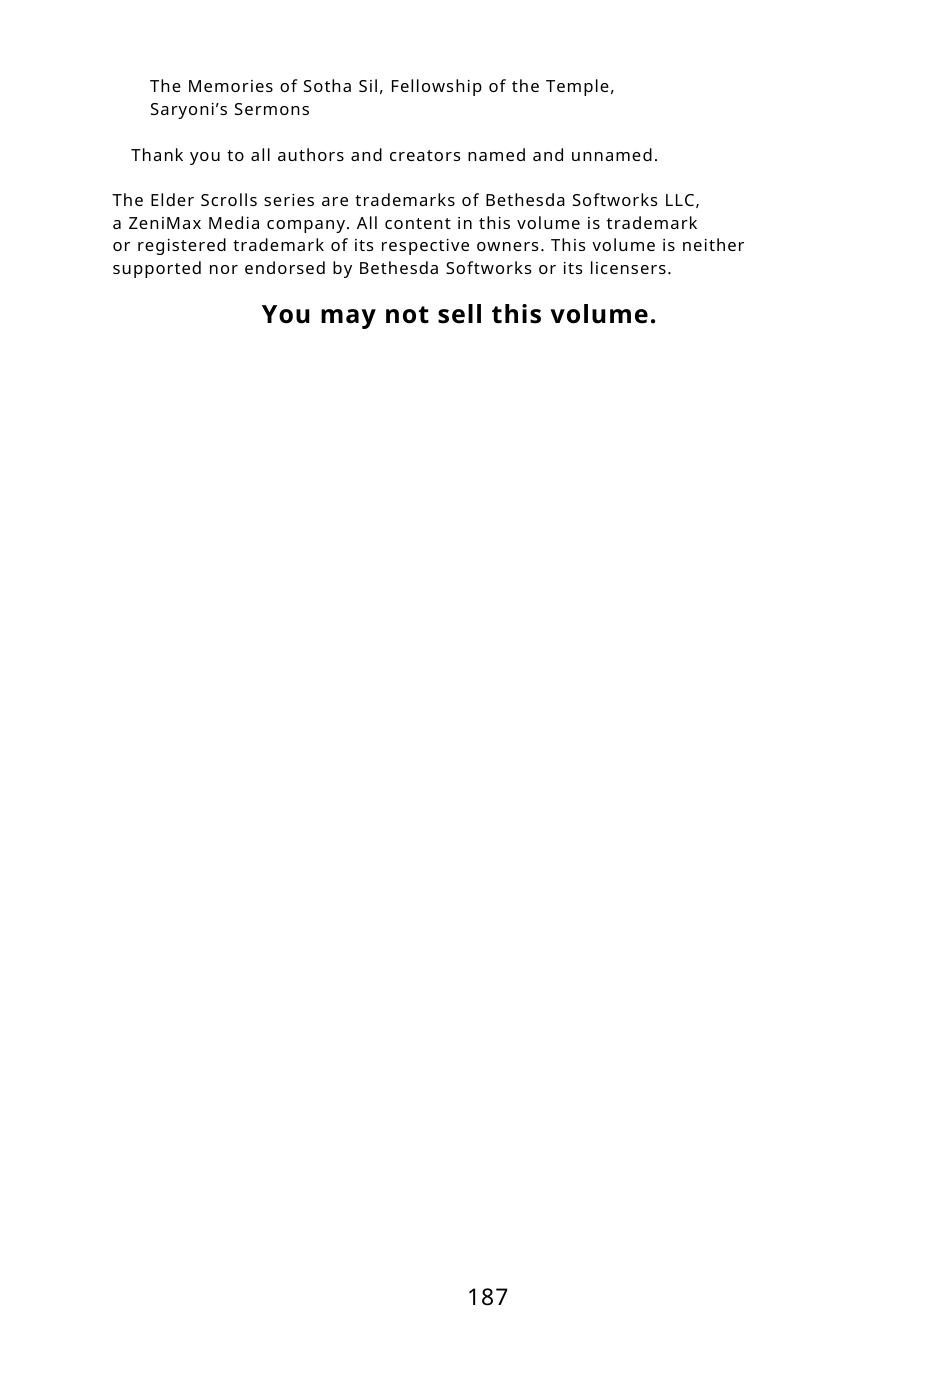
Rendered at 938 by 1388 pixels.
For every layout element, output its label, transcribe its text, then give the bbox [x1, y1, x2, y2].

text The Elder Scrolls series are trademarks of Bethesda Softworks LLC, a ZeniMax Media company. All content in this volume is trademark or registered trademark of its respective owners. This volume is neither supported nor endorsed by Bethesda Softworks or its licensers. [112, 188, 806, 279]
text The Memories of Sotha Sil, Fellowship of the Temple, Saryoni’s Sermons [150, 75, 862, 120]
text Thank you to all authors and creators named and unnamed. [131, 143, 862, 166]
text You may not sell this volume. [112, 296, 806, 331]
